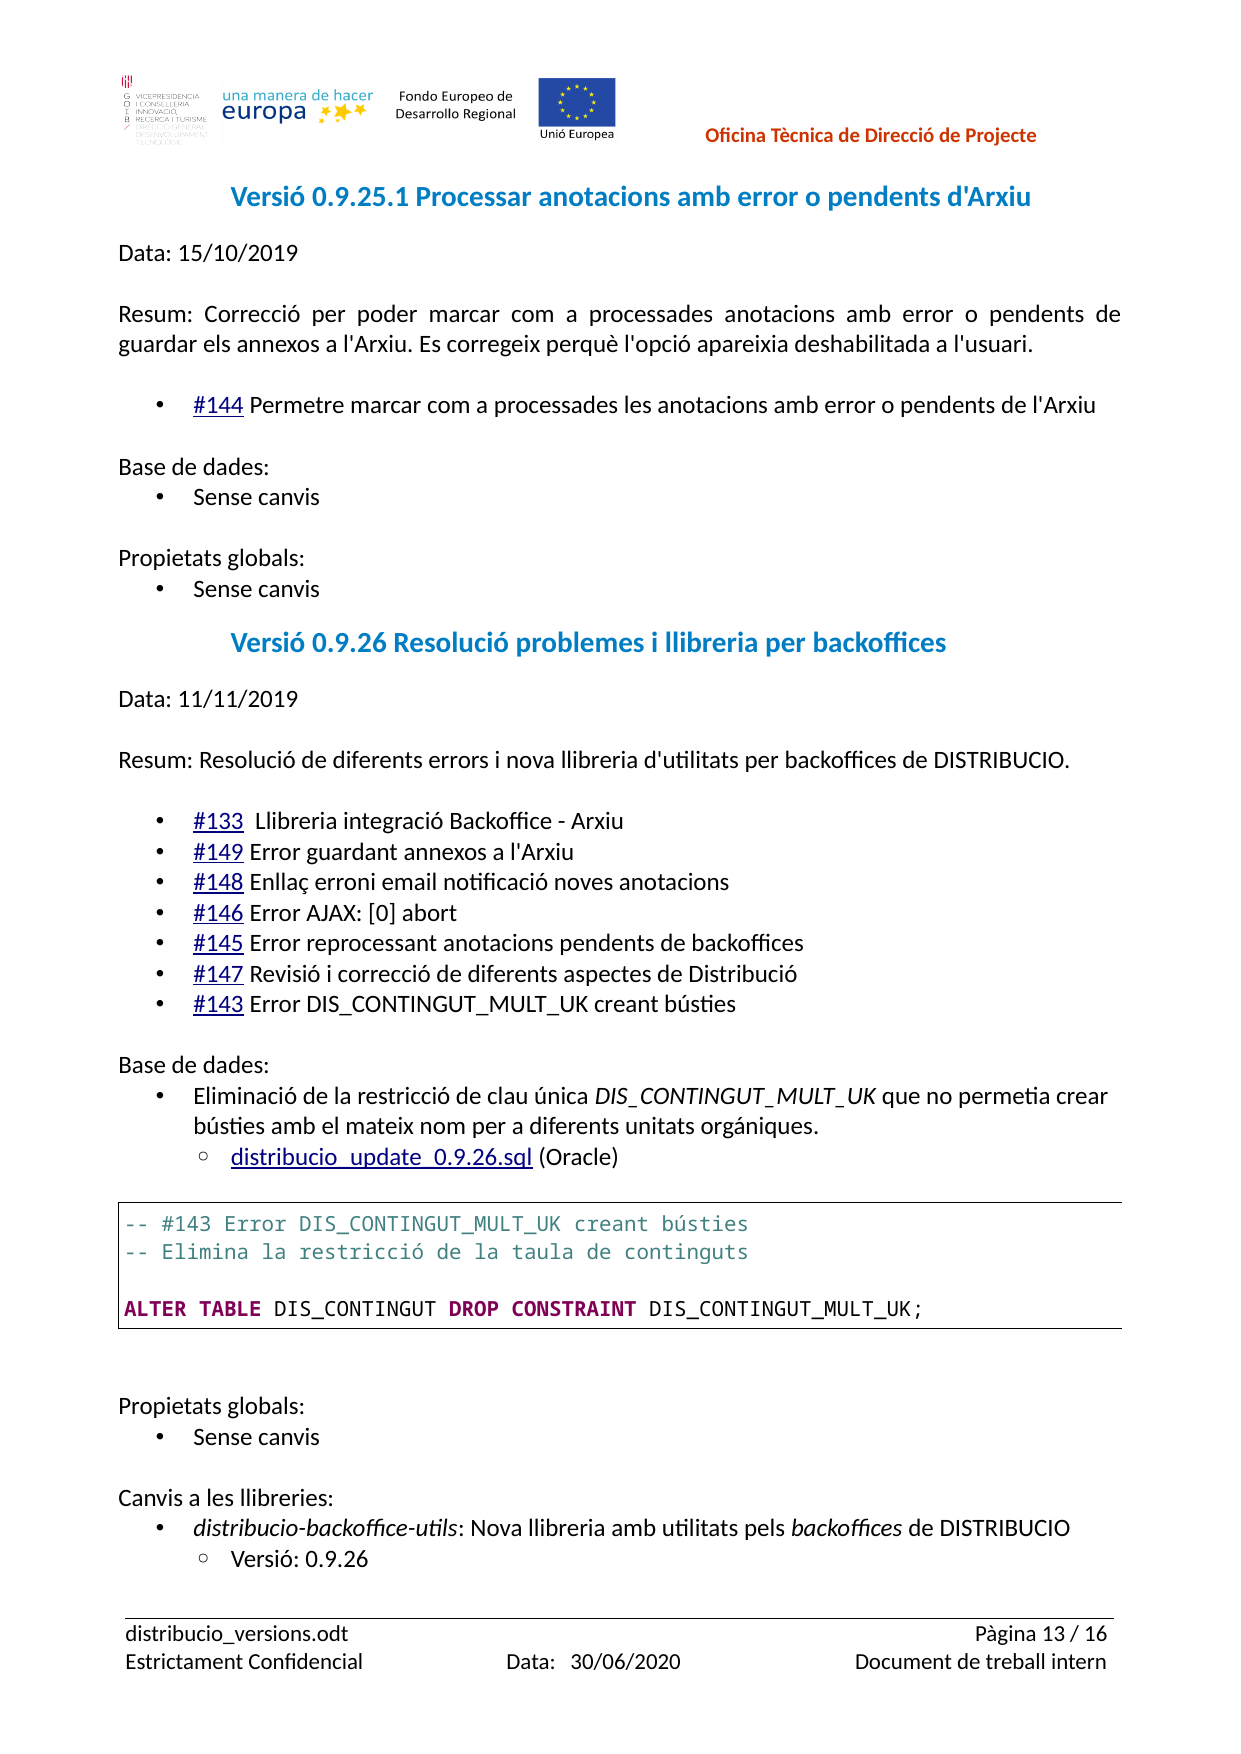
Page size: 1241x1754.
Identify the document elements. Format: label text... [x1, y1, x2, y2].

picture [219, 73, 621, 147]
text Base de dades: [118, 451, 1122, 481]
text Propietats globals: [118, 542, 1122, 573]
list #145 Error reprocessant anotacions pendents de backoffices [156, 927, 1122, 958]
picture [118, 73, 213, 147]
list #143 Error DIS_CONTINGUT_MULT_UK creant bústies [156, 988, 1122, 1019]
list #133 Llibreria integració Backoffice - Arxiu [156, 805, 1122, 836]
list #147 Revisió i correcció de diferents aspectes de Distribució [156, 958, 1122, 988]
text Data: 15/10/2019 [118, 237, 1122, 267]
list Sense canvis [156, 1421, 1122, 1451]
text Base de dades: [118, 1049, 1122, 1080]
table_header -- #143 Error DIS_CONTINGUT_MULT_UK creant bústies -- Elimina la restricció de la taula de continguts ALTER TABLE DIS_CONTINGUT DROP CONSTRAINT DIS_CONTINGUT_MULT_UK; [119, 1203, 1122, 1328]
text Resum: Correcció per poder marcar com a processades anotacions amb error o pendents de guardar els annexos a l'Arxiu. Es corregeix perquè l'opció apareixia deshabilitada a l'usuari. [118, 298, 1122, 359]
list Versió: 0.9.26 [193, 1543, 1122, 1573]
list #144 Permetre marcar com a processades les anotacions amb error o pendents de l'Arxiu [156, 389, 1122, 420]
list distribucio_update_0.9.26.sql (Oracle) [193, 1141, 1122, 1171]
list #146 Error AJAX: [0] abort [156, 897, 1122, 927]
text Data: 11/11/2019 [118, 683, 1122, 714]
list Sense canvis [156, 573, 1122, 603]
text Propietats globals: [118, 1390, 1122, 1421]
list #149 Error guardant annexos a l'Arxiu [156, 836, 1122, 866]
subtitle Versió 0.9.25.1 Processar anotacions amb error o pendents d'Arxiu [153, 178, 1122, 213]
list Eliminació de la restricció de clau única DIS_CONTINGUT_MULT_UK que no permetia crear bústies amb el mateix nom per a diferents unitats orgániques. [156, 1080, 1122, 1141]
list distribucio-backoffice-utils: Nova llibreria amb utilitats pels backoffices de DISTRIBUCIO [156, 1512, 1122, 1543]
subtitle Versió 0.9.26 Resolució problemes i llibreria per backoffices [153, 624, 1122, 659]
list Sense canvis [156, 481, 1122, 512]
list #148 Enllaç erroni email notificació noves anotacions [156, 866, 1122, 897]
text Canvis a les llibreries: [118, 1482, 1122, 1512]
text Resum: Resolució de diferents errors i nova llibreria d'utilitats per backoffices de DISTRIBUCIO. [118, 744, 1122, 775]
